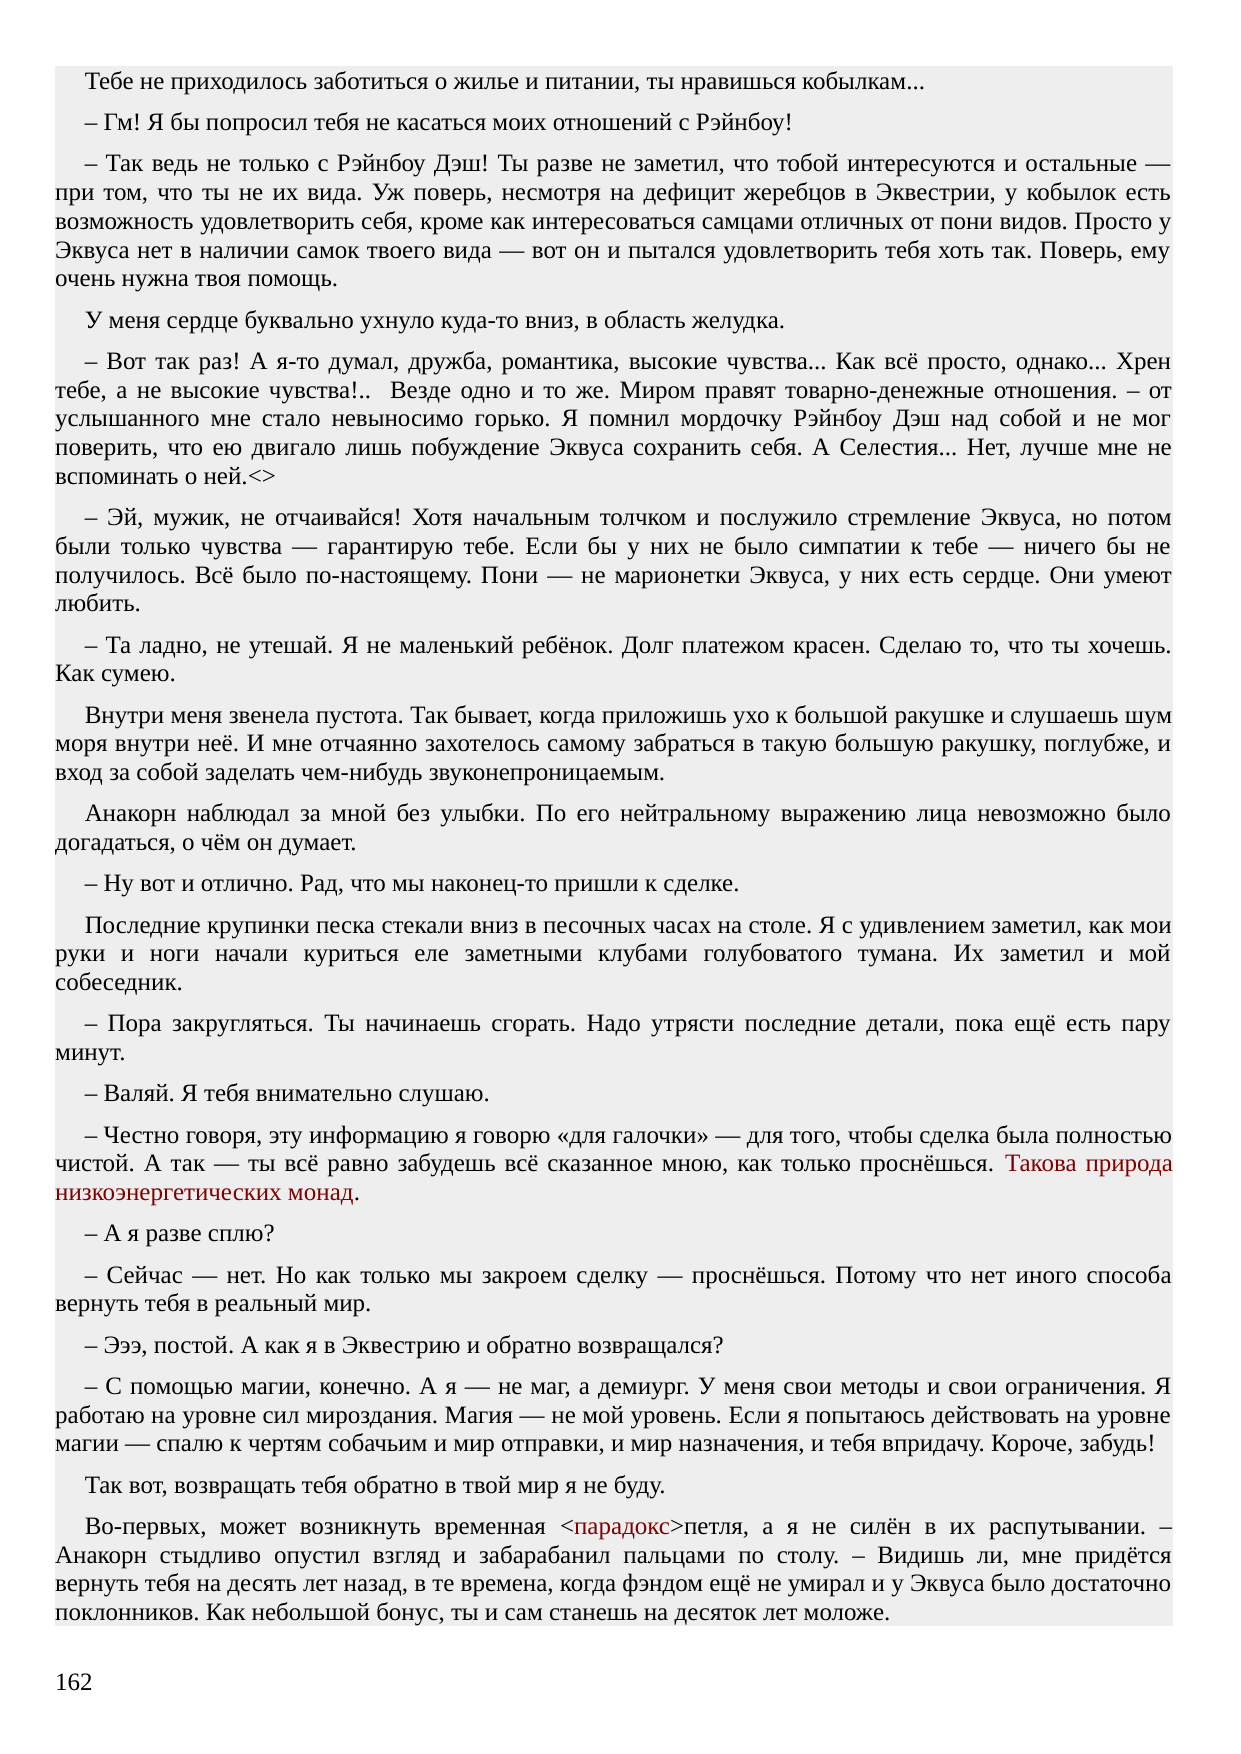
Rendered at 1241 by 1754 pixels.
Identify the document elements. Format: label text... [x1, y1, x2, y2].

text – Так ведь не только с Рэйнбоу Дэш! Ты разве не заметил, что тобой интересуются и остальные — при том, что ты не их вида. Уж поверь, несмотря на дефицит жеребцов в Эквестрии, у кобылок есть возможность удовлетворить себя, кроме как интересоваться самцами отличных от пони видов. Просто у Эквуса нет в наличии самок твоего вида — вот он и пытался удовлетворить тебя хоть так. Поверь, ему очень нужна твоя помощь. [55, 148, 1173, 292]
text – Вот так раз! А я-то думал, дружба, романтика, высокие чувства... Как всё просто, однако... Хрен тебе, а не высокие чувства!.. Везде одно и то же. Миром правят товарно-денежные отношения. – от услышанного мне стало невыносимо горько. Я помнил мордочку Рэйнбоу Дэш над собой и не мог поверить, что ею двигало лишь побуждение Эквуса сохранить себя. А Селестия... Нет, лучше мне не вспоминать о ней.<> [55, 346, 1173, 490]
text Тебе не приходилось заботиться о жилье и питании, ты нравишься кобылкам... [55, 66, 1173, 95]
text – С помощью магии, конечно. А я — не маг, а демиург. У меня свои методы и свои ограничения. Я работаю на уровне сил мироздания. Магия — не мой уровень. Если я попытаюсь действовать на уровне магии — спалю к чертям собачьим и мир отправки, и мир назначения, и тебя впридачу. Короче, забудь! [55, 1371, 1173, 1457]
text Во-первых, может возникнуть временная <парадокс>петля, а я не силён в их распутывании. – Анакорн стыдливо опустил взгляд и забарабанил пальцами по столу. – Видишь ли, мне придётся вернуть тебя на десять лет назад, в те времена, когда фэндом ещё не умирал и у Эквуса было достаточно поклонников. Как небольшой бонус, ты и сам станешь на десяток лет моложе. [55, 1511, 1173, 1626]
text – Валяй. Я тебя внимательно слушаю. [55, 1078, 1173, 1107]
text Так вот, возвращать тебя обратно в твой мир я не буду. [55, 1470, 1173, 1498]
text – Сейчас — нет. Но как только мы закроем сделку — проснёшься. Потому что нет иного способа вернуть тебя в реальный мир. [55, 1260, 1173, 1317]
text Внутри меня звенела пустота. Так бывает, когда приложишь ухо к большой ракушке и слушаешь шум моря внутри неё. И мне отчаянно захотелось самому забраться в такую большую ракушку, поглубже, и вход за собой заделать чем-нибудь звуконепроницаемым. [55, 700, 1173, 786]
text – Эй, мужик, не отчаивайся! Хотя начальным толчком и послужило стремление Эквуса, но потом были только чувства — гарантирую тебе. Если бы у них не было симпатии к тебе — ничего бы не получилось. Всё было по-настоящему. Пони — не марионетки Эквуса, у них есть сердце. Они умеют любить. [55, 502, 1173, 617]
text Анакорн наблюдал за мной без улыбки. По его нейтральному выражению лица невозможно было догадаться, о чём он думает. [55, 798, 1173, 856]
text – Гм! Я бы попросил тебя не касаться моих отношений с Рэйнбоу! [55, 107, 1173, 136]
text Последние крупинки песка стекали вниз в песочных часах на столе. Я с удивлением заметил, как мои руки и ноги начали куриться еле заметными клубами голубоватого тумана. Их заметил и мой собеседник. [55, 910, 1173, 996]
text – Честно говоря, эту информацию я говорю «для галочки» — для того, чтобы сделка была полностью чистой. А так — ты всё равно забудешь всё сказанное мною, как только проснёшься. Такова природа низкоэнергетических монад. [55, 1120, 1173, 1206]
text – Та ладно, не утешай. Я не маленький ребёнок. Долг платежом красен. Сделаю то, что ты хочешь. Как сумею. [55, 630, 1173, 687]
text – А я разве сплю? [55, 1218, 1173, 1247]
text – Ну вот и отлично. Рад, что мы наконец-то пришли к сделке. [55, 868, 1173, 897]
text – Пора закругляться. Ты начинаешь сгорать. Надо утрясти последние детали, пока ещё есть пару минут. [55, 1008, 1173, 1066]
text У меня сердце буквально ухнуло куда-то вниз, в область желудка. [55, 305, 1173, 333]
text – Эээ, постой. А как я в Эквестрию и обратно возвращался? [55, 1330, 1173, 1358]
